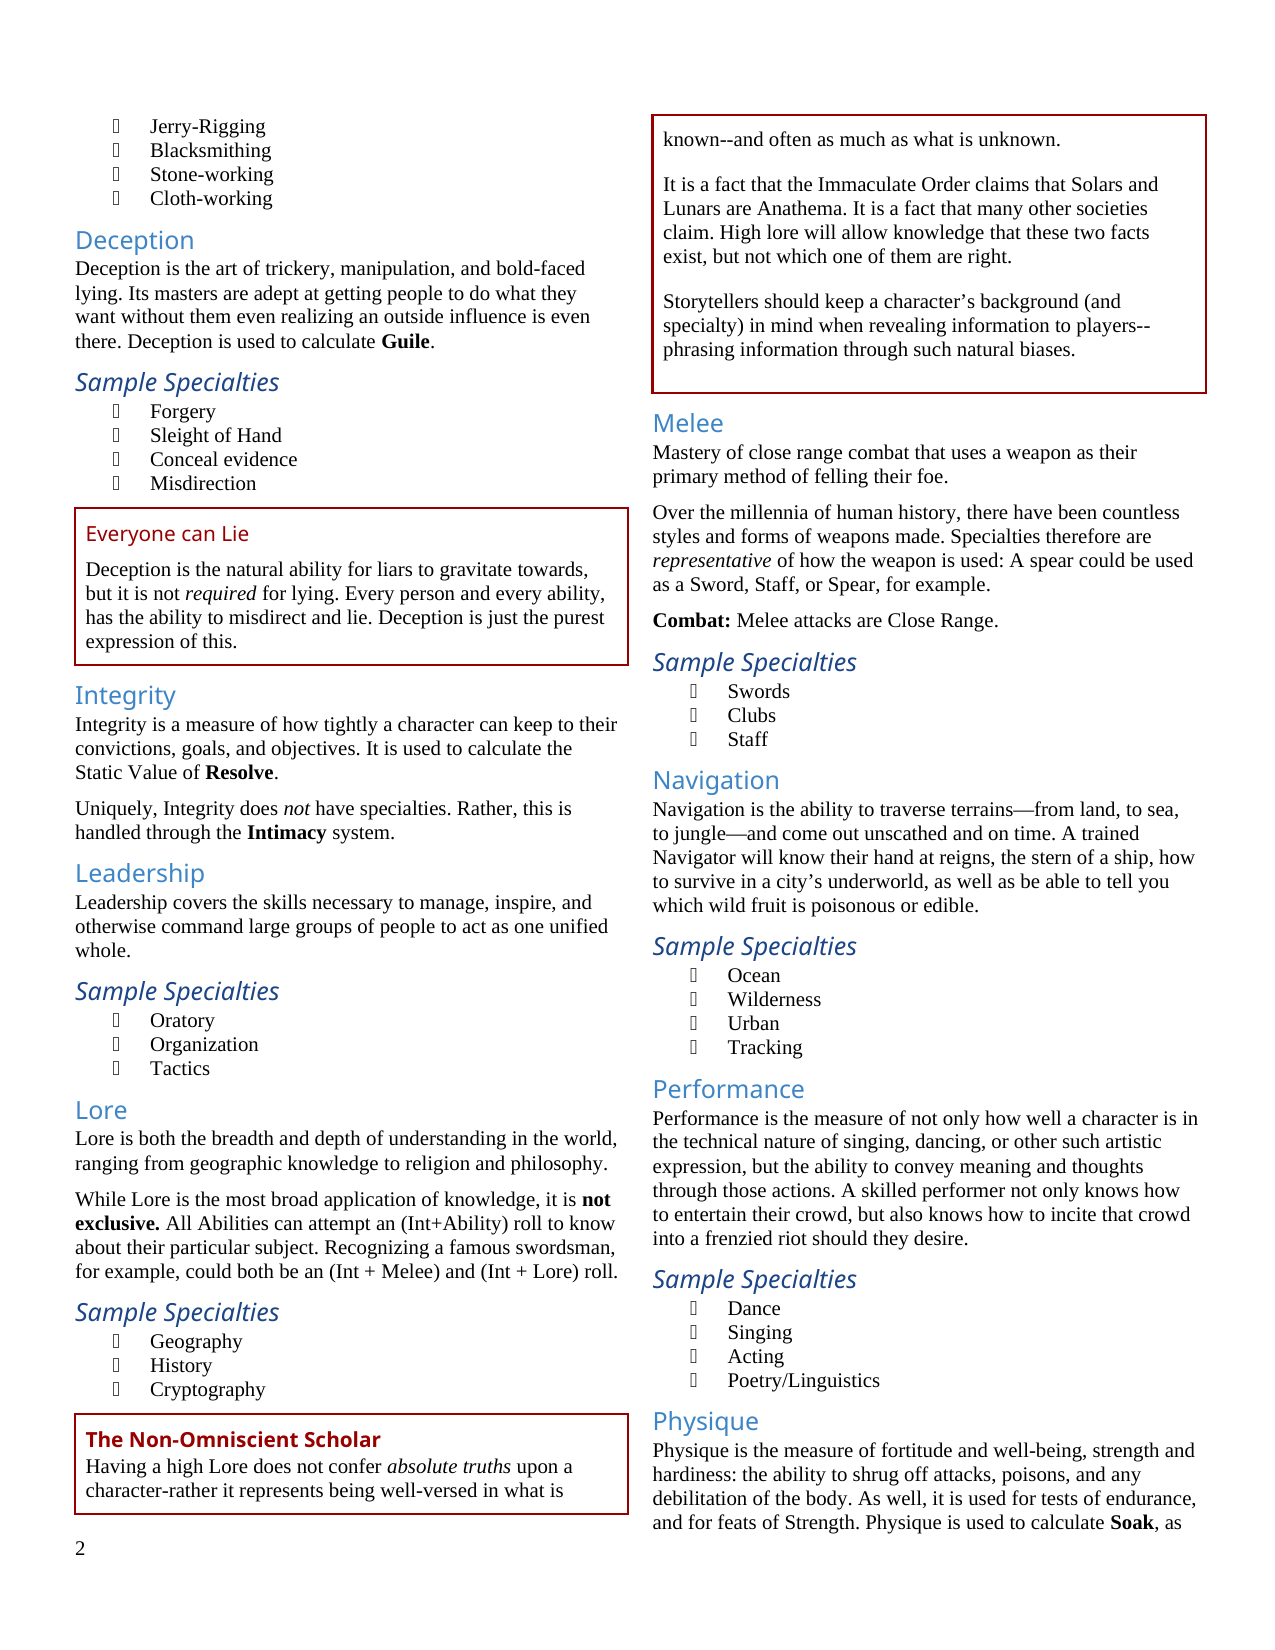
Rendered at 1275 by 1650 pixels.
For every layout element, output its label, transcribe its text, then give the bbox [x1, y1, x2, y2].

list Forgery [112, 399, 622, 423]
list Misdirection [112, 471, 622, 495]
list Dance [690, 1296, 1200, 1320]
list Swords [690, 678, 1200, 703]
list Stone-working [112, 162, 622, 186]
list Tracking [690, 1035, 1200, 1059]
list Cloth-working [112, 186, 622, 210]
text Mastery of close range combat that uses a weapon as their primary method of felling their foe. [652, 440, 1200, 488]
list Staff [690, 727, 1200, 751]
list Cryptography [112, 1377, 622, 1401]
text Leadership covers the skills necessary to manage, inspire, and otherwise command large groups of people to act as one unified whole. [75, 890, 622, 962]
list Urban [690, 1011, 1200, 1035]
list Acting [690, 1344, 1200, 1368]
subtitle Sample Specialties [75, 364, 622, 399]
list Ocean [690, 963, 1200, 987]
subtitle Sample Specialties [652, 929, 1200, 963]
subtitle Performance [652, 1071, 1200, 1105]
text Uniquely, Integrity does not have specialties. Rather, this is handled through the Intimacy system. [75, 796, 622, 844]
list Tactics [112, 1056, 622, 1080]
text Physique is the measure of fortitude and well-being, strength and hardiness: the ability to shrug off attacks, poisons, and any debilitation of the body. As well, it is used for tests of endurance, and for feats of Strength. Physique is used to calculate Soak, as [652, 1438, 1200, 1534]
table_header The Non-Omniscient Scholar Having a high Lore does not confer absolute truths upon a character-rather it represents being well-versed in what is [76, 1415, 627, 1512]
text Combat: Melee attacks are Close Range. [652, 608, 1200, 632]
text Over the millennia of human history, there have been countless styles and forms of weapons made. Specialties therefore are representative of how the weapon is used: A spear could be used as a Sword, Staff, or Spear, for example. [652, 500, 1200, 596]
list Conceal evidence [112, 447, 622, 471]
list Sleight of Hand [112, 423, 622, 447]
text Navigation is the ability to traverse terrains—from land, to sea, to jungle—and come out unscathed and on time. A trained Navigator will know their hand at reigns, the stern of a ship, how to survive in a city’s underworld, as well as be able to tell you which wild fruit is poisonous or edible. [652, 797, 1200, 917]
subtitle Integrity [75, 677, 622, 712]
text Lore is both the breadth and depth of understanding in the world, ranging from geographic knowledge to religion and philosophy. [75, 1126, 622, 1174]
list Jerry-Rigging [112, 114, 622, 138]
list Clubs [690, 703, 1200, 727]
list Geography [112, 1329, 622, 1353]
subtitle Sample Specialties [652, 1262, 1200, 1296]
text Integrity is a measure of how tightly a character can keep to their convictions, goals, and objectives. It is used to calculate the Static Value of Resolve. [75, 712, 622, 784]
list Wilderness [690, 987, 1200, 1011]
subtitle Navigation [652, 763, 1200, 797]
text While Lore is the most broad application of knowledge, it is not exclusive. All Abilities can attempt an (Int+Ability) roll to know about their particular subject. Recognizing a famous swordsman, for example, could both be an (Int + Melee) and (Int + Lore) roll. [75, 1186, 622, 1283]
list Singing [690, 1320, 1200, 1344]
subtitle Melee [652, 406, 1200, 440]
list Blacksmithing [112, 138, 622, 162]
table_header known--and often as much as what is unknown. It is a fact that the Immaculate Order claims that Solars and Lunars are Anathema. It is a fact that many other societies claim. High lore will allow knowledge that these two facts exist, but not which one of them are right. Storytellers should keep a character’s background (and specialty) in mind when revealing information to players--phrasing information through such natural biases. [654, 116, 1205, 392]
subtitle Sample Specialties [652, 644, 1200, 678]
list Oratory [112, 1008, 622, 1032]
subtitle Physique [652, 1404, 1200, 1438]
subtitle Leadership [75, 856, 622, 890]
subtitle Sample Specialties [75, 1295, 622, 1329]
list Organization [112, 1032, 622, 1056]
list History [112, 1353, 622, 1377]
subtitle Deception [75, 222, 622, 256]
list Poetry/Linguistics [690, 1368, 1200, 1392]
text Performance is the measure of not only how well a character is in the technical nature of singing, dancing, or other such artistic expression, but the ability to convey meaning and thoughts through those actions. A skilled performer not only knows how to entertain their crowd, but also knows how to incite that crowd into a frenzied riot should they desire. [652, 1105, 1200, 1250]
subtitle Lore [75, 1092, 622, 1126]
table_header Everyone can Lie Deception is the natural ability for liars to gravitate towards, but it is not required for lying. Every person and every ability, has the ability to misdirect and lie. Deception is just the purest expression of this. [76, 509, 627, 663]
subtitle Sample Specialties [75, 974, 622, 1008]
text Deception is the art of trickery, manipulation, and bold-faced lying. Its masters are adept at getting people to do what they want without them even realizing an outside influence is even there. Deception is used to calculate Guile. [75, 256, 622, 353]
